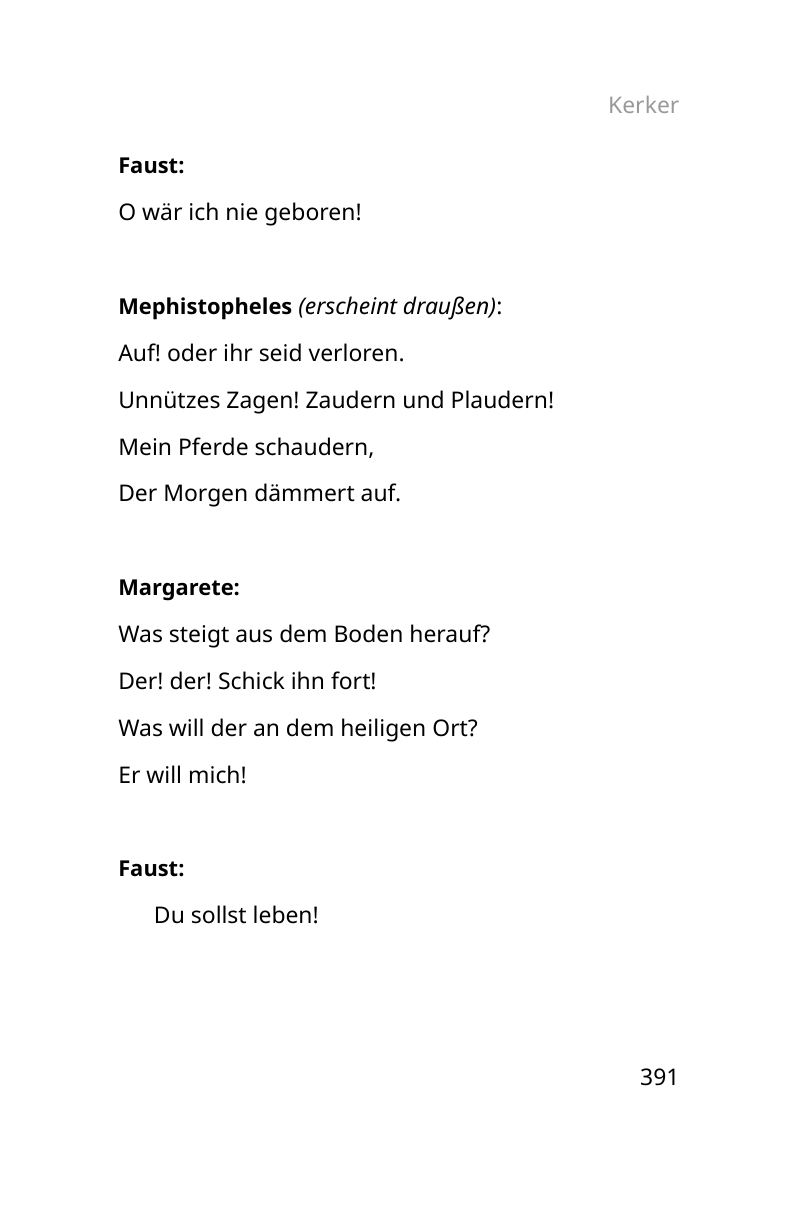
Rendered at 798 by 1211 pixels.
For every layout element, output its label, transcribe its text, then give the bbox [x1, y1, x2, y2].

text Mephistopheles (erscheint draußen): Auf! oder ihr seid verloren. Unnützes Zagen! Zaudern und Plaudern! Mein Pferde schaudern, Der Morgen dämmert auf. [118, 261, 679, 509]
text Margarete: Was steigt aus dem Boden herauf? Der! der! Schick ihn fort! Was will der an dem heiligen Ort? Er will mich! [118, 542, 679, 790]
text Faust: Du sollst leben! [118, 823, 679, 931]
text Faust: O wär ich nie geboren! [118, 149, 679, 227]
